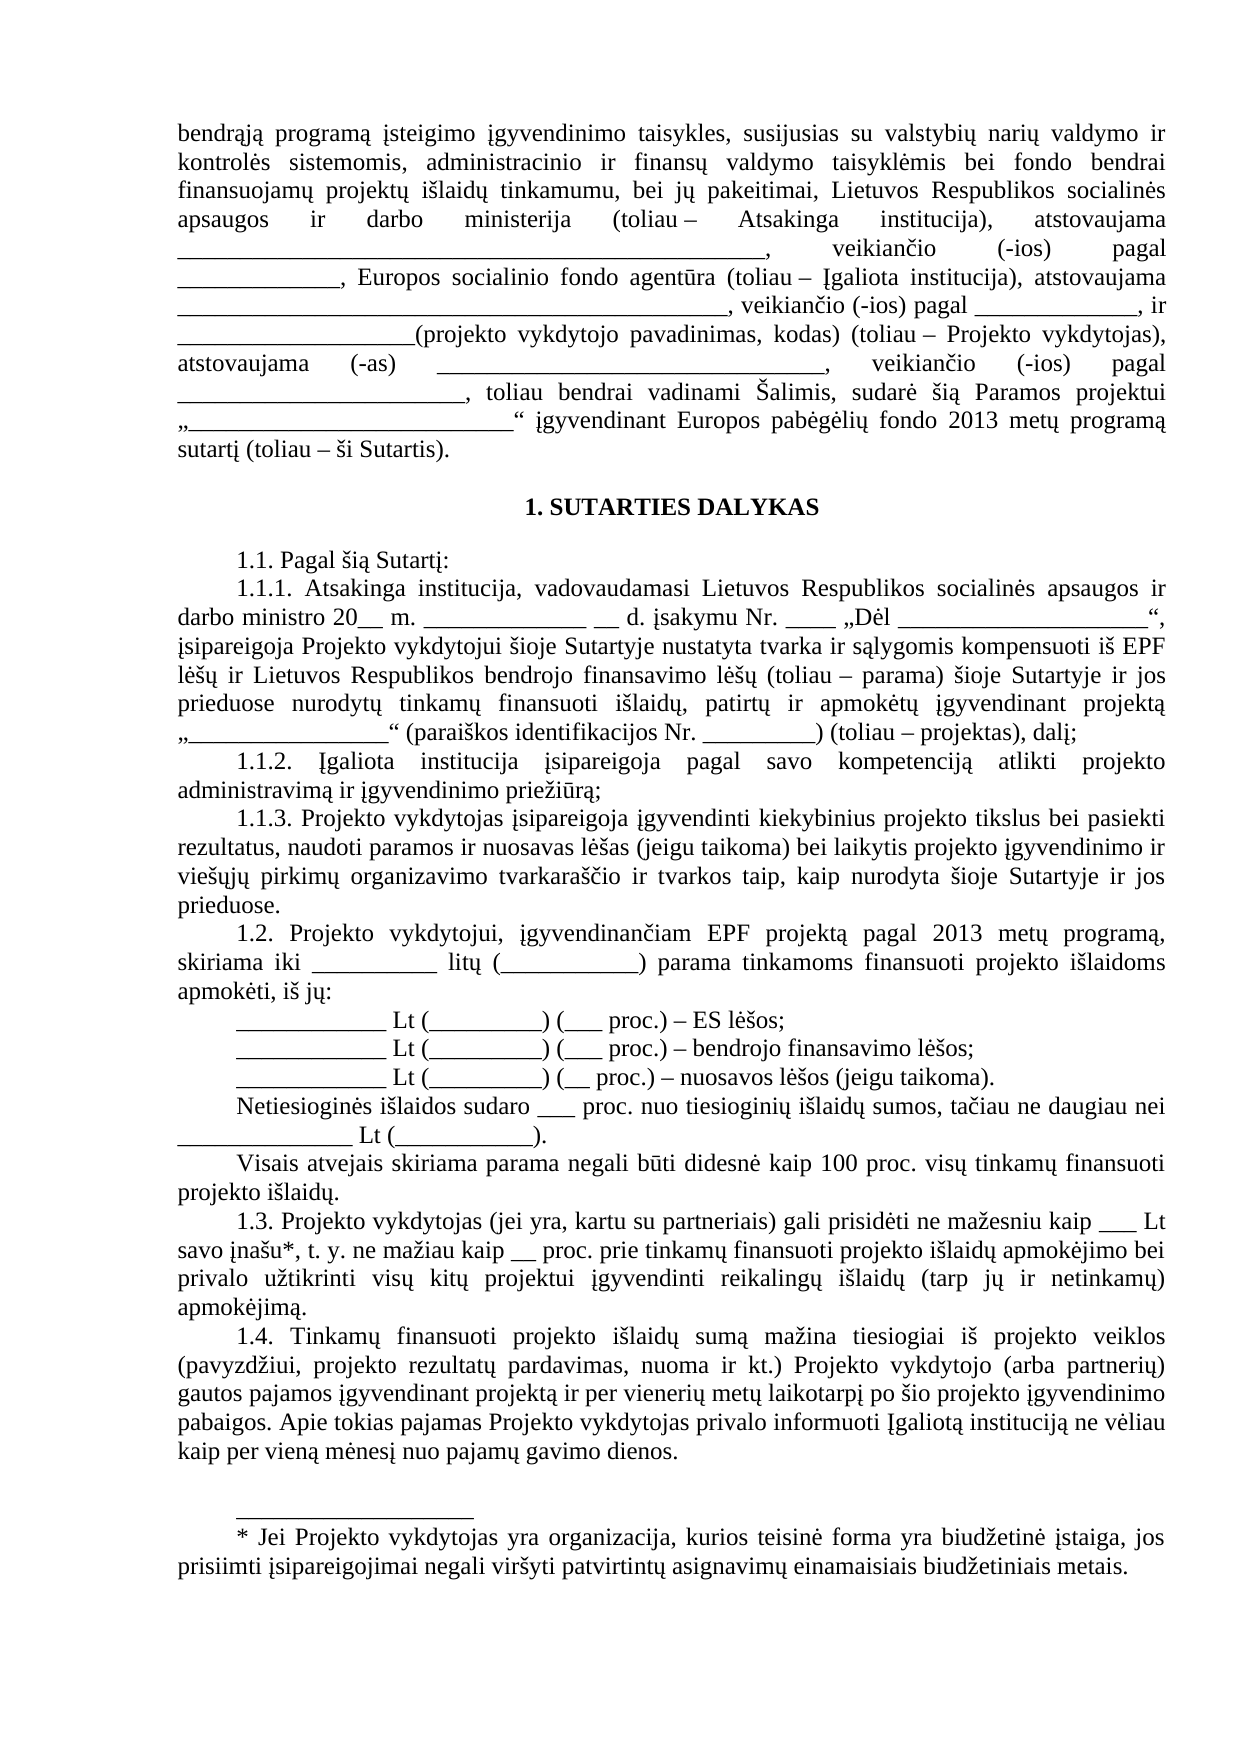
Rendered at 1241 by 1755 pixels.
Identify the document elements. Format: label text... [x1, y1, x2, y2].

text ____________ Lt (_________) (___ proc.) – bendrojo finansavimo lėšos; [177, 1033, 1166, 1062]
text ____________ Lt (_________) (___ proc.) – ES lėšos; [177, 1005, 1166, 1033]
text 1.3. Projekto vykdytojas (jei yra, kartu su partneriais) gali prisidėti ne mažesniu kaip ___ Lt savo įnašu*, t. y. ne mažiau kaip __ proc. prie tinkamų finansuoti projekto išlaidų apmokėjimo bei privalo užtikrinti visų kitų projektui įgyvendinti reikalingų išlaidų (tarp jų ir netinkamų) apmokėjimą. [177, 1206, 1166, 1321]
text 1. SUTARTIES DALYKAS [177, 492, 1166, 521]
text 1.1. Pagal šią Sutartį: [177, 545, 1166, 573]
text bendrąją programą įsteigimo įgyvendinimo taisykles, susijusias su valstybių narių valdymo ir kontrolės sistemomis, administracinio ir finansų valdymo taisyklėmis bei fondo bendrai finansuojamų projektų išlaidų tinkamumu, bei jų pakeitimai, Lietuvos Respublikos socialinės apsaugos ir darbo ministerija (toliau – Atsakinga institucija), atstovaujama _______________________________________________, veikiančio (-ios) pagal _____________, Europos socialinio fondo agentūra (toliau – Įgaliota institucija), atstovaujama ____________________________________________, veikiančio (-ios) pagal _____________, ir ___________________(projekto vykdytojo pavadinimas, kodas) (toliau – Projekto vykdytojas), atstovaujama (-as) _______________________________, veikiančio (-ios) pagal _______________________, toliau bendrai vadinami Šalimis, sudarė šią Paramos projektui „__________________________“ įgyvendinant Europos pabėgėlių fondo 2013 metų programą sutartį (toliau – ši Sutartis). [177, 118, 1166, 463]
text 1.1.2. Įgaliota institucija įsipareigoja pagal savo kompetenciją atlikti projekto administravimą ir įgyvendinimo priežiūrą; [177, 746, 1166, 803]
text * Jei Projekto vykdytojas yra organizacija, kurios teisinė forma yra biudžetinė įstaiga, jos prisiimti įsipareigojimai negali viršyti patvirtintų asignavimų einamaisiais biudžetiniais metais. [177, 1522, 1166, 1580]
text Netiesioginės išlaidos sudaro ___ proc. nuo tiesioginių išlaidų sumos, tačiau ne daugiau nei ______________ Lt (___________). [177, 1091, 1166, 1148]
text ____________ Lt (_________) (__ proc.) – nuosavos lėšos (jeigu taikoma). [177, 1062, 1166, 1091]
text ___________________ [177, 1493, 1166, 1522]
text 1.1.1. Atsakinga institucija, vadovaudamasi Lietuvos Respublikos socialinės apsaugos ir darbo ministro 20__ m. _____________ __ d. įsakymu Nr. ____ „Dėl ____________________“, įsipareigoja Projekto vykdytojui šioje Sutartyje nustatyta tvarka ir sąlygomis kompensuoti iš EPF lėšų ir Lietuvos Respublikos bendrojo finansavimo lėšų (toliau – parama) šioje Sutartyje ir jos prieduose nurodytų tinkamų finansuoti išlaidų, patirtų ir apmokėtų įgyvendinant projektą „________________“ (paraiškos identifikacijos Nr. _________) (toliau – projektas), dalį; [177, 573, 1166, 746]
text Visais atvejais skiriama parama negali būti didesnė kaip 100 proc. visų tinkamų finansuoti projekto išlaidų. [177, 1148, 1166, 1206]
text 1.4. Tinkamų finansuoti projekto išlaidų sumą mažina tiesiogiai iš projekto veiklos (pavyzdžiui, projekto rezultatų pardavimas, nuoma ir kt.) Projekto vykdytojo (arba partnerių) gautos pajamos įgyvendinant projektą ir per vienerių metų laikotarpį po šio projekto įgyvendinimo pabaigos. Apie tokias pajamas Projekto vykdytojas privalo informuoti Įgaliotą instituciją ne vėliau kaip per vieną mėnesį nuo pajamų gavimo dienos. [177, 1321, 1166, 1465]
text 1.2. Projekto vykdytojui, įgyvendinančiam EPF projektą pagal 2013 metų programą, skiriama iki __________ litų (___________) parama tinkamoms finansuoti projekto išlaidoms apmokėti, iš jų: [177, 918, 1166, 1005]
text 1.1.3. Projekto vykdytojas įsipareigoja įgyvendinti kiekybinius projekto tikslus bei pasiekti rezultatus, naudoti paramos ir nuosavas lėšas (jeigu taikoma) bei laikytis projekto įgyvendinimo ir viešųjų pirkimų organizavimo tvarkaraščio ir tvarkos taip, kaip nurodyta šioje Sutartyje ir jos prieduose. [177, 803, 1166, 918]
